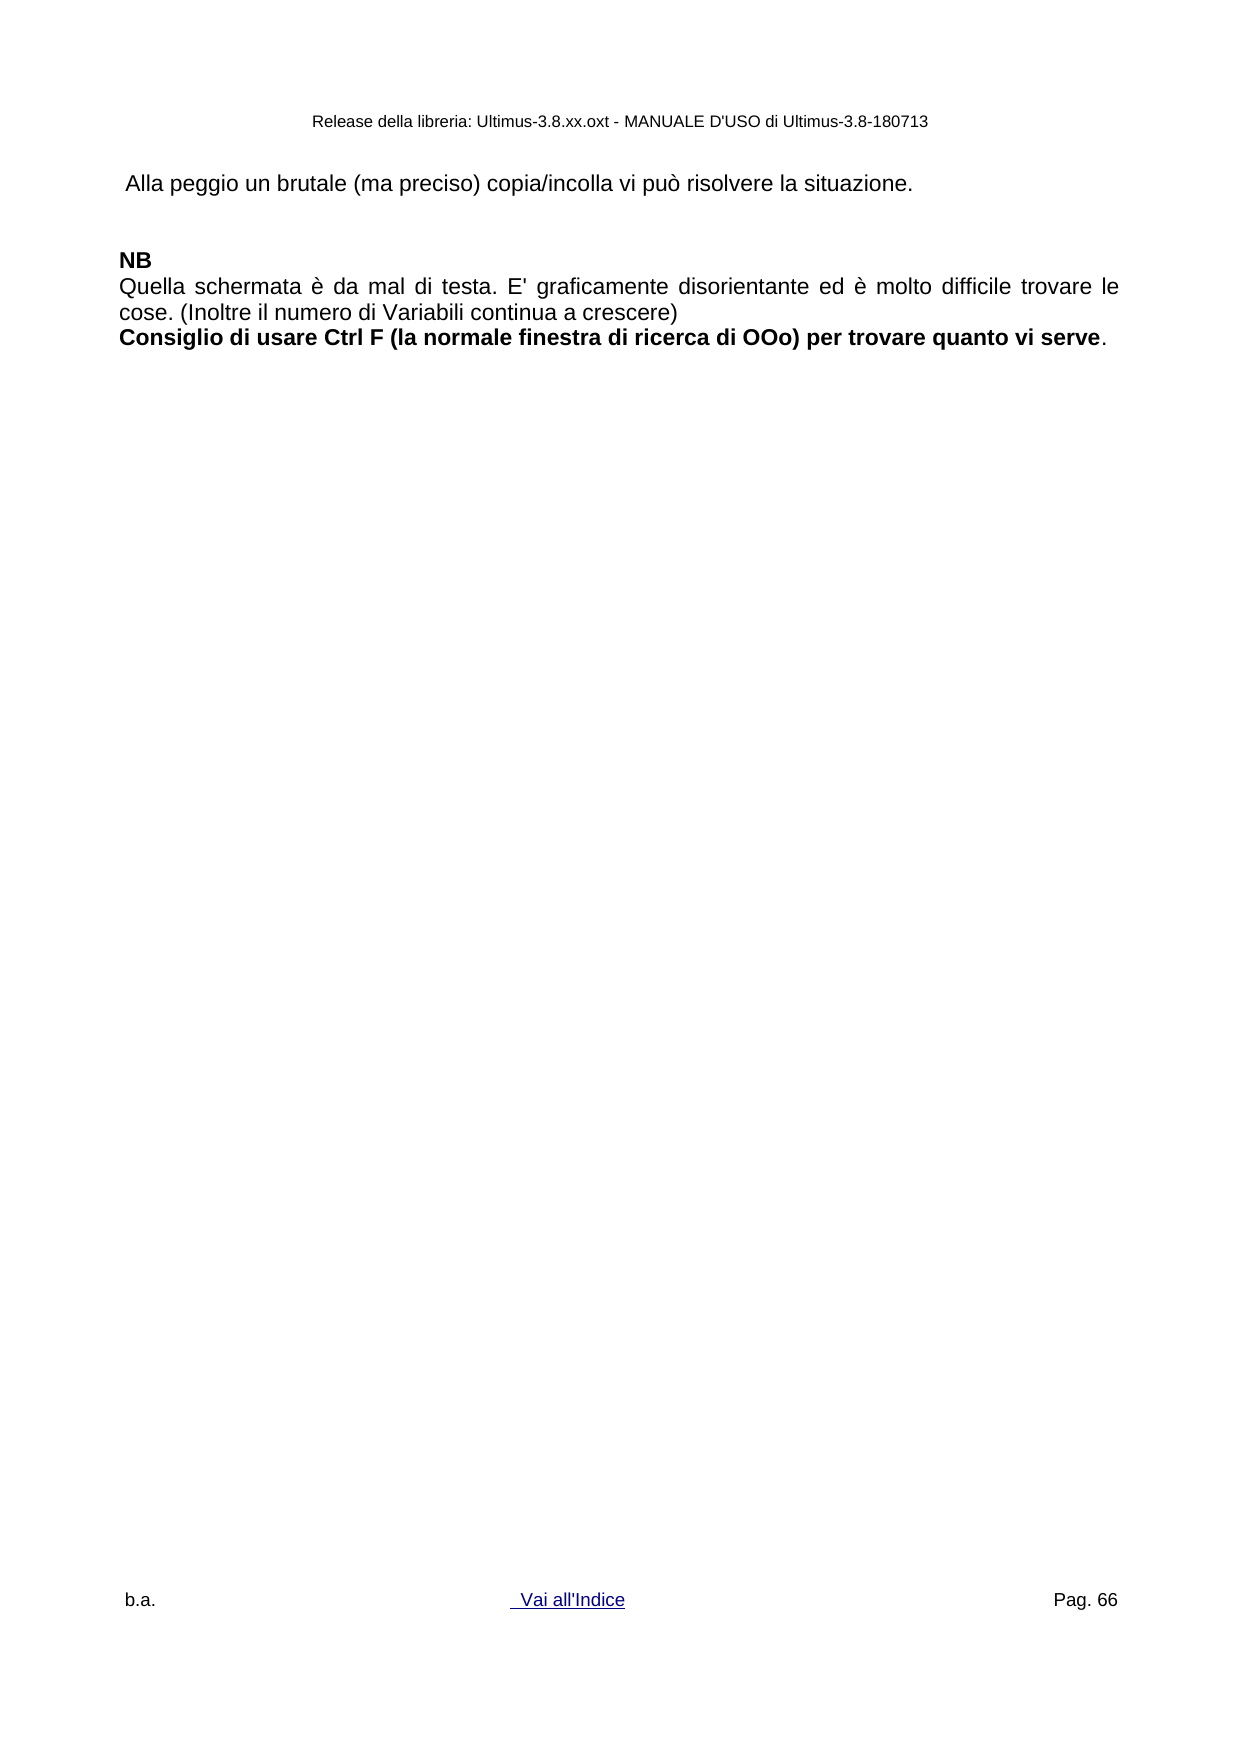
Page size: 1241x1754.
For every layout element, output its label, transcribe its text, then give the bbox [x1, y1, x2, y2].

text Consiglio di usare Ctrl F (la normale finestra di ricerca di OOo) per trovare quanto vi serve. [119, 325, 1121, 351]
text Alla peggio un brutale (ma preciso) copia/incolla vi può risolvere la situazione. [119, 171, 1121, 197]
text NB [119, 248, 1121, 274]
text Quella schermata è da mal di testa. E' graficamente disorientante ed è molto difficile trovare le cose. (Inoltre il numero di Variabili continua a crescere) [119, 274, 1121, 325]
